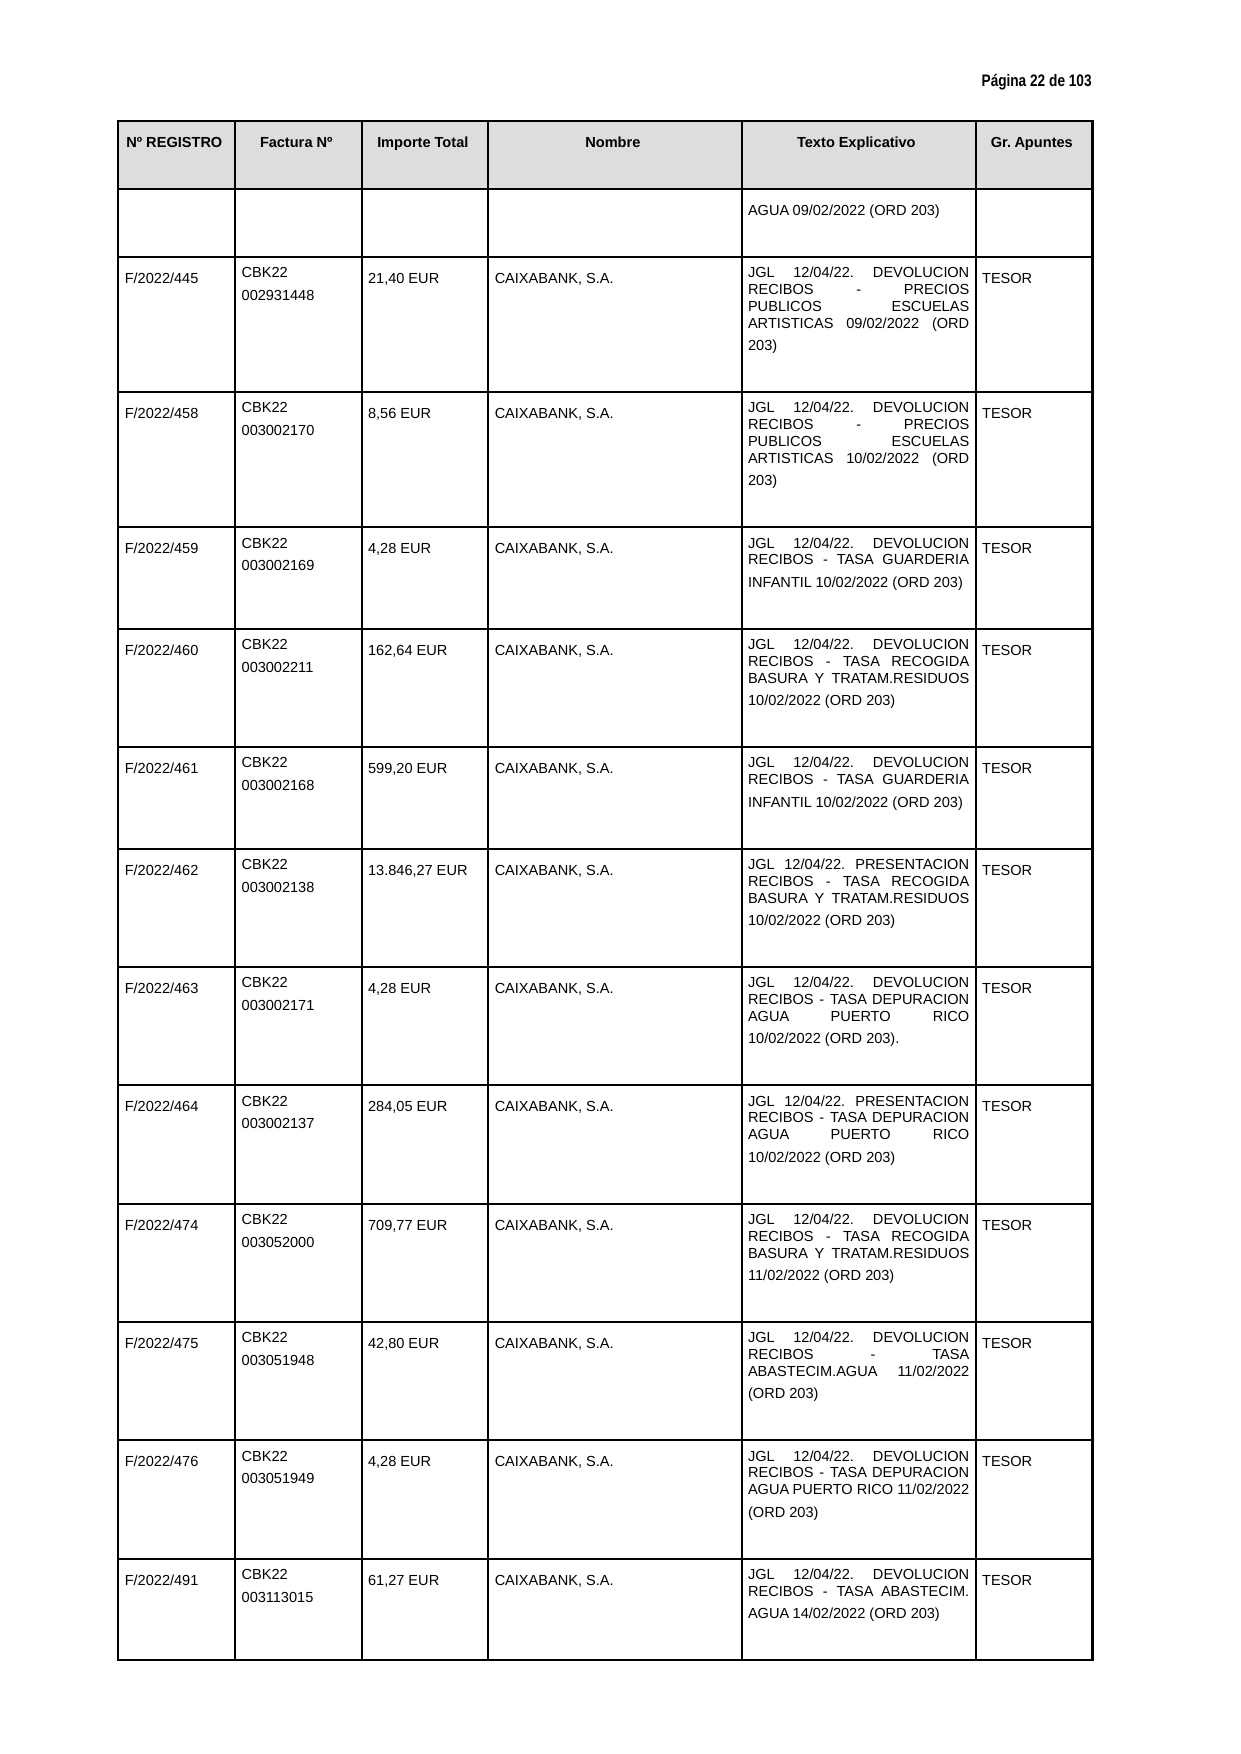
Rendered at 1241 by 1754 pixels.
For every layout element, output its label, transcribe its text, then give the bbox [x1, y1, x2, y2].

table_cell F/2022/475 [119, 1323, 234, 1439]
table_cell F/2022/474 [119, 1205, 234, 1321]
table_cell CAIXABANK, S.A. [489, 258, 741, 391]
table_cell 4,28 EUR [363, 528, 487, 627]
table_cell 709,77 EUR [363, 1205, 487, 1321]
table_cell JGL 12/04/22. DEVOLUCION RECIBOS - TASA RECOGIDA BASURA Y TRATAM.RESIDUOS 10/02/2022 (ORD 203) [743, 630, 975, 746]
table_header Factura Nº [236, 122, 361, 188]
table_cell CAIXABANK, S.A. [489, 1323, 741, 1439]
table_cell CBK22 003051948 [236, 1323, 361, 1439]
table_cell AGUA 09/02/2022 (ORD 203) [743, 190, 975, 256]
table_cell JGL 12/04/22. DEVOLUCION RECIBOS - TASA ABASTECIM.AGUA 11/02/2022 (ORD 203) [743, 1323, 975, 1439]
table_cell JGL 12/04/22. DEVOLUCION RECIBOS - PRECIOS PUBLICOS ESCUELAS ARTISTICAS 09/02/2022 (ORD 203) [743, 258, 975, 391]
table_cell 4,28 EUR [363, 968, 487, 1084]
table_cell CBK22 003002171 [236, 968, 361, 1084]
table_cell JGL 12/04/22. DEVOLUCION RECIBOS - TASA DEPURACION AGUA PUERTO RICO 10/02/2022 (ORD 203). [743, 968, 975, 1084]
table_header Importe Total [363, 122, 487, 188]
table_cell CAIXABANK, S.A. [489, 1205, 741, 1321]
table_cell F/2022/476 [119, 1441, 234, 1557]
table_cell F/2022/459 [119, 528, 234, 627]
table_cell TESOR [977, 1441, 1091, 1557]
table_cell [977, 190, 1091, 256]
table_cell 4,28 EUR [363, 1441, 487, 1557]
table_cell JGL 12/04/22. DEVOLUCION RECIBOS - TASA RECOGIDA BASURA Y TRATAM.RESIDUOS 11/02/2022 (ORD 203) [743, 1205, 975, 1321]
table_header Texto Explicativo [743, 122, 975, 188]
table_cell CBK22 003002211 [236, 630, 361, 746]
table_cell CAIXABANK, S.A. [489, 393, 741, 526]
table_cell 284,05 EUR [363, 1086, 487, 1202]
table_cell F/2022/460 [119, 630, 234, 746]
table_cell CBK22 002931448 [236, 258, 361, 391]
table_cell TESOR [977, 1560, 1091, 1659]
table_cell F/2022/464 [119, 1086, 234, 1202]
table_cell CAIXABANK, S.A. [489, 1441, 741, 1557]
table_cell 42,80 EUR [363, 1323, 487, 1439]
table_cell F/2022/445 [119, 258, 234, 391]
table_header Gr. Apuntes [977, 122, 1091, 188]
table_cell TESOR [977, 1086, 1091, 1202]
table_cell CBK22 003002168 [236, 748, 361, 847]
table_cell TESOR [977, 393, 1091, 526]
table_cell [119, 190, 234, 256]
table_cell TESOR [977, 850, 1091, 966]
table_cell TESOR [977, 748, 1091, 847]
table_cell TESOR [977, 1323, 1091, 1439]
table_cell CBK22 003002138 [236, 850, 361, 966]
table_cell TESOR [977, 1205, 1091, 1321]
table_cell [489, 190, 741, 256]
table_cell JGL 12/04/22. DEVOLUCION RECIBOS - TASA GUARDERIA INFANTIL 10/02/2022 (ORD 203) [743, 528, 975, 627]
table_cell CBK22 003052000 [236, 1205, 361, 1321]
table_cell JGL 12/04/22. PRESENTACION RECIBOS - TASA DEPURACION AGUA PUERTO RICO 10/02/2022 (ORD 203) [743, 1086, 975, 1202]
table_cell 13.846,27 EUR [363, 850, 487, 966]
table_cell 8,56 EUR [363, 393, 487, 526]
table_cell CAIXABANK, S.A. [489, 968, 741, 1084]
table_cell TESOR [977, 258, 1091, 391]
table_cell 599,20 EUR [363, 748, 487, 847]
table_cell CAIXABANK, S.A. [489, 850, 741, 966]
table_cell CBK22 003002170 [236, 393, 361, 526]
table_cell F/2022/462 [119, 850, 234, 966]
table_header Nombre [489, 122, 741, 188]
table_cell 21,40 EUR [363, 258, 487, 391]
table_cell TESOR [977, 630, 1091, 746]
table_cell F/2022/461 [119, 748, 234, 847]
table_cell [363, 190, 487, 256]
table_cell CBK22 003113015 [236, 1560, 361, 1659]
table_cell JGL 12/04/22. DEVOLUCION RECIBOS - TASA ABASTECIM. AGUA 14/02/2022 (ORD 203) [743, 1560, 975, 1659]
table_cell CBK22 003002137 [236, 1086, 361, 1202]
table_cell 61,27 EUR [363, 1560, 487, 1659]
table_cell F/2022/491 [119, 1560, 234, 1659]
table_cell TESOR [977, 528, 1091, 627]
table_cell CAIXABANK, S.A. [489, 630, 741, 746]
table_header Nº REGISTRO [119, 122, 234, 188]
table_cell CAIXABANK, S.A. [489, 748, 741, 847]
table_cell [236, 190, 361, 256]
table_cell JGL 12/04/22. DEVOLUCION RECIBOS - TASA DEPURACION AGUA PUERTO RICO 11/02/2022 (ORD 203) [743, 1441, 975, 1557]
table_cell F/2022/463 [119, 968, 234, 1084]
table_cell CAIXABANK, S.A. [489, 1560, 741, 1659]
table_cell TESOR [977, 968, 1091, 1084]
table_cell JGL 12/04/22. DEVOLUCION RECIBOS - TASA GUARDERIA INFANTIL 10/02/2022 (ORD 203) [743, 748, 975, 847]
table_cell CBK22 003002169 [236, 528, 361, 627]
table_cell JGL 12/04/22. DEVOLUCION RECIBOS - PRECIOS PUBLICOS ESCUELAS ARTISTICAS 10/02/2022 (ORD 203) [743, 393, 975, 526]
table_cell F/2022/458 [119, 393, 234, 526]
table_cell JGL 12/04/22. PRESENTACION RECIBOS - TASA RECOGIDA BASURA Y TRATAM.RESIDUOS 10/02/2022 (ORD 203) [743, 850, 975, 966]
table_cell CAIXABANK, S.A. [489, 528, 741, 627]
table_cell CBK22 003051949 [236, 1441, 361, 1557]
table_cell CAIXABANK, S.A. [489, 1086, 741, 1202]
table_cell 162,64 EUR [363, 630, 487, 746]
